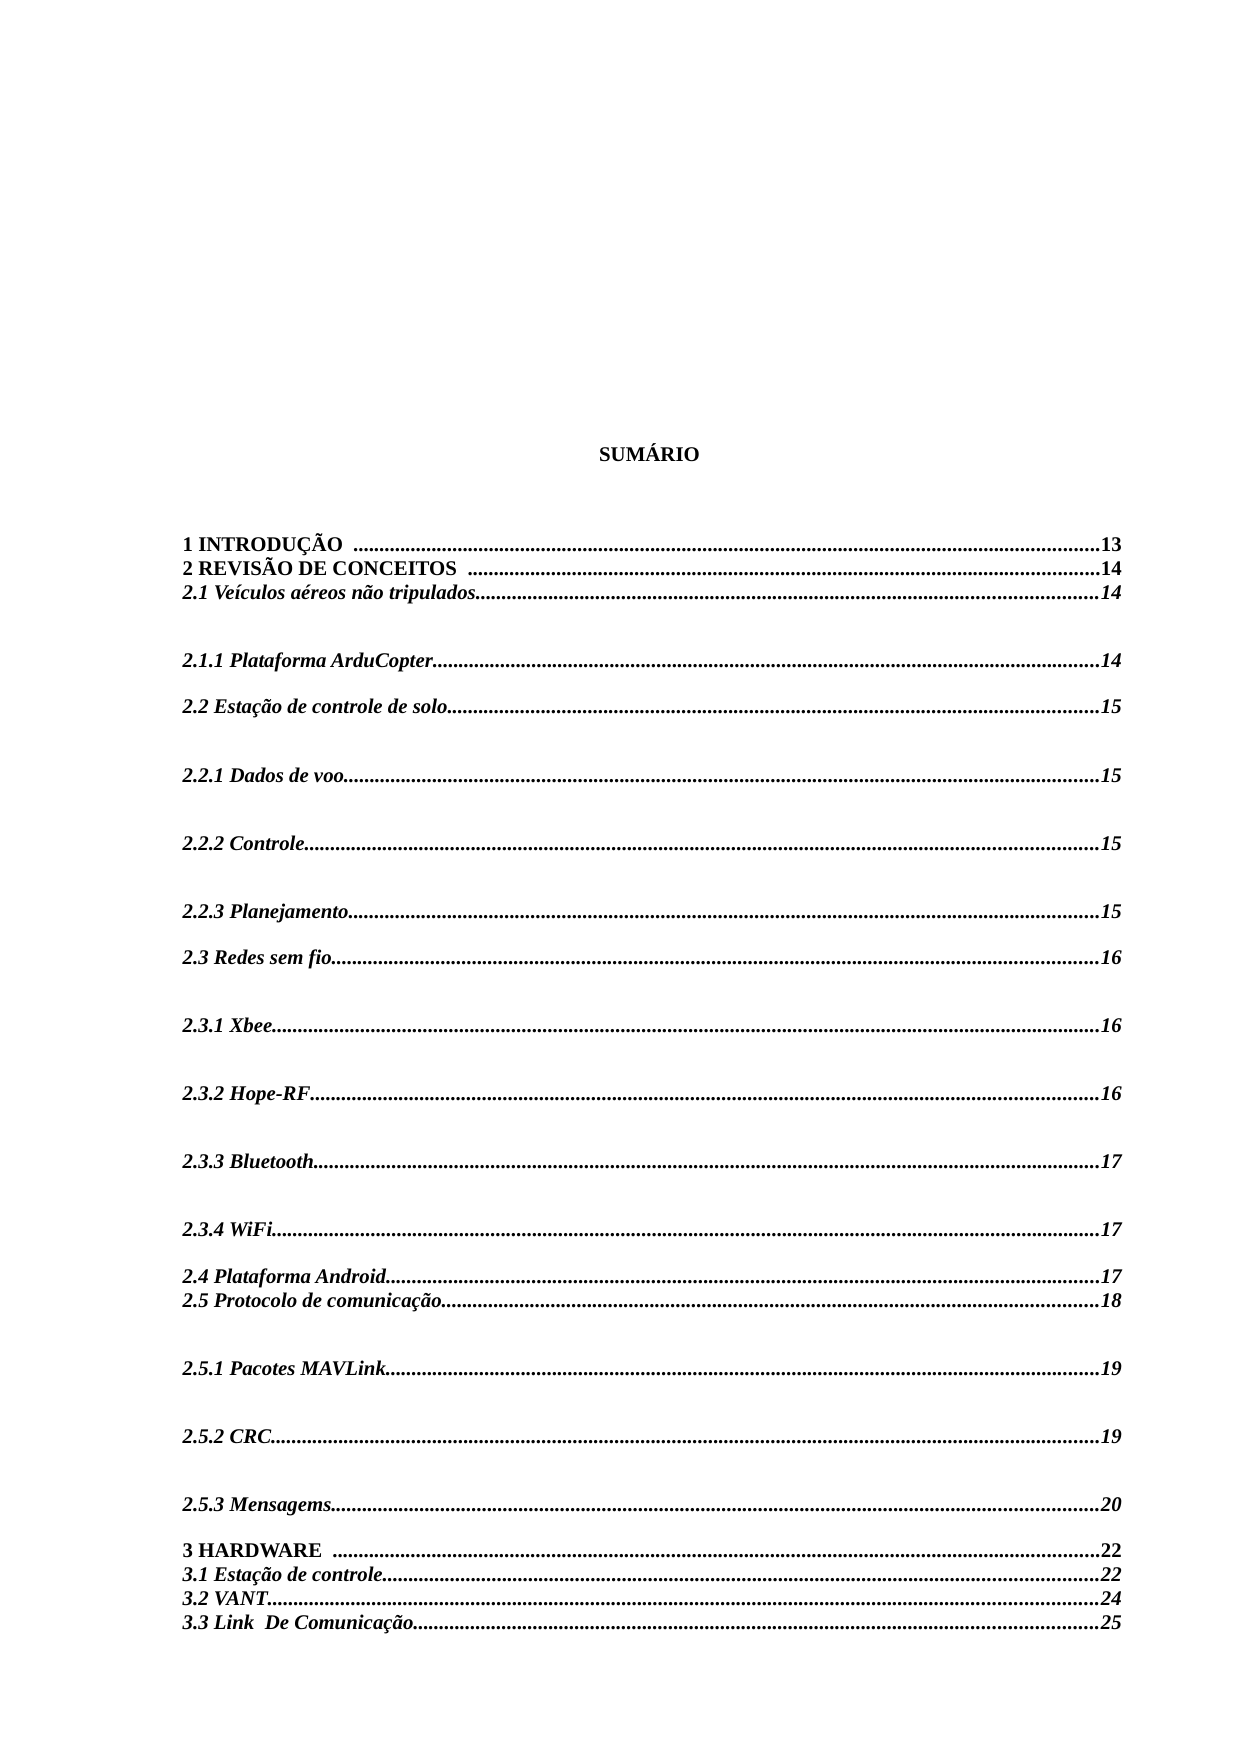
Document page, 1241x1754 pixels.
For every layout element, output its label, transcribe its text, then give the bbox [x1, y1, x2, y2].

text 2.5.1 Pacotes MAVLink 19 [177, 1356, 1121, 1380]
subtitle 2.5 Protocolo de comunicação 18 [177, 1288, 1121, 1312]
text 3 Hardware 22 [177, 1538, 1121, 1562]
subtitle 2.3 Redes sem fio 16 [177, 945, 1121, 969]
text 2.3.1 Xbee 16 [177, 1013, 1121, 1037]
subtitle 2.1 Veículos aéreos não tripulados 14 [177, 580, 1121, 604]
text 2.3.4 WiFi 17 [177, 1217, 1121, 1241]
subtitle 3.3 Link De Comunicação 25 [177, 1610, 1121, 1634]
text 2.1.1 Plataforma ArduCopter 14 [177, 648, 1121, 672]
subtitle 2.2 Estação de controle de solo 15 [177, 694, 1121, 718]
text 2.5.3 Mensagems 20 [177, 1492, 1121, 1516]
text 2.2.3 Planejamento 15 [177, 899, 1121, 923]
text 2.2.1 Dados de voo 15 [177, 762, 1121, 787]
text 2.5.2 CRC 19 [177, 1424, 1121, 1448]
subtitle 3.2 VANT 24 [177, 1586, 1121, 1610]
text 2.2.2 Controle 15 [177, 831, 1121, 855]
text 2.3.3 Bluetooth 17 [177, 1149, 1121, 1173]
subtitle 3.1 Estação de controle 22 [177, 1562, 1121, 1586]
text 1 Introdução 13 [177, 532, 1121, 556]
text SUMÁRIO [177, 442, 1121, 466]
text 2 Revisão de conceitos 14 [177, 556, 1121, 580]
text 2.3.2 Hope-RF 16 [177, 1081, 1121, 1105]
subtitle 2.4 Plataforma Android 17 [177, 1263, 1121, 1288]
